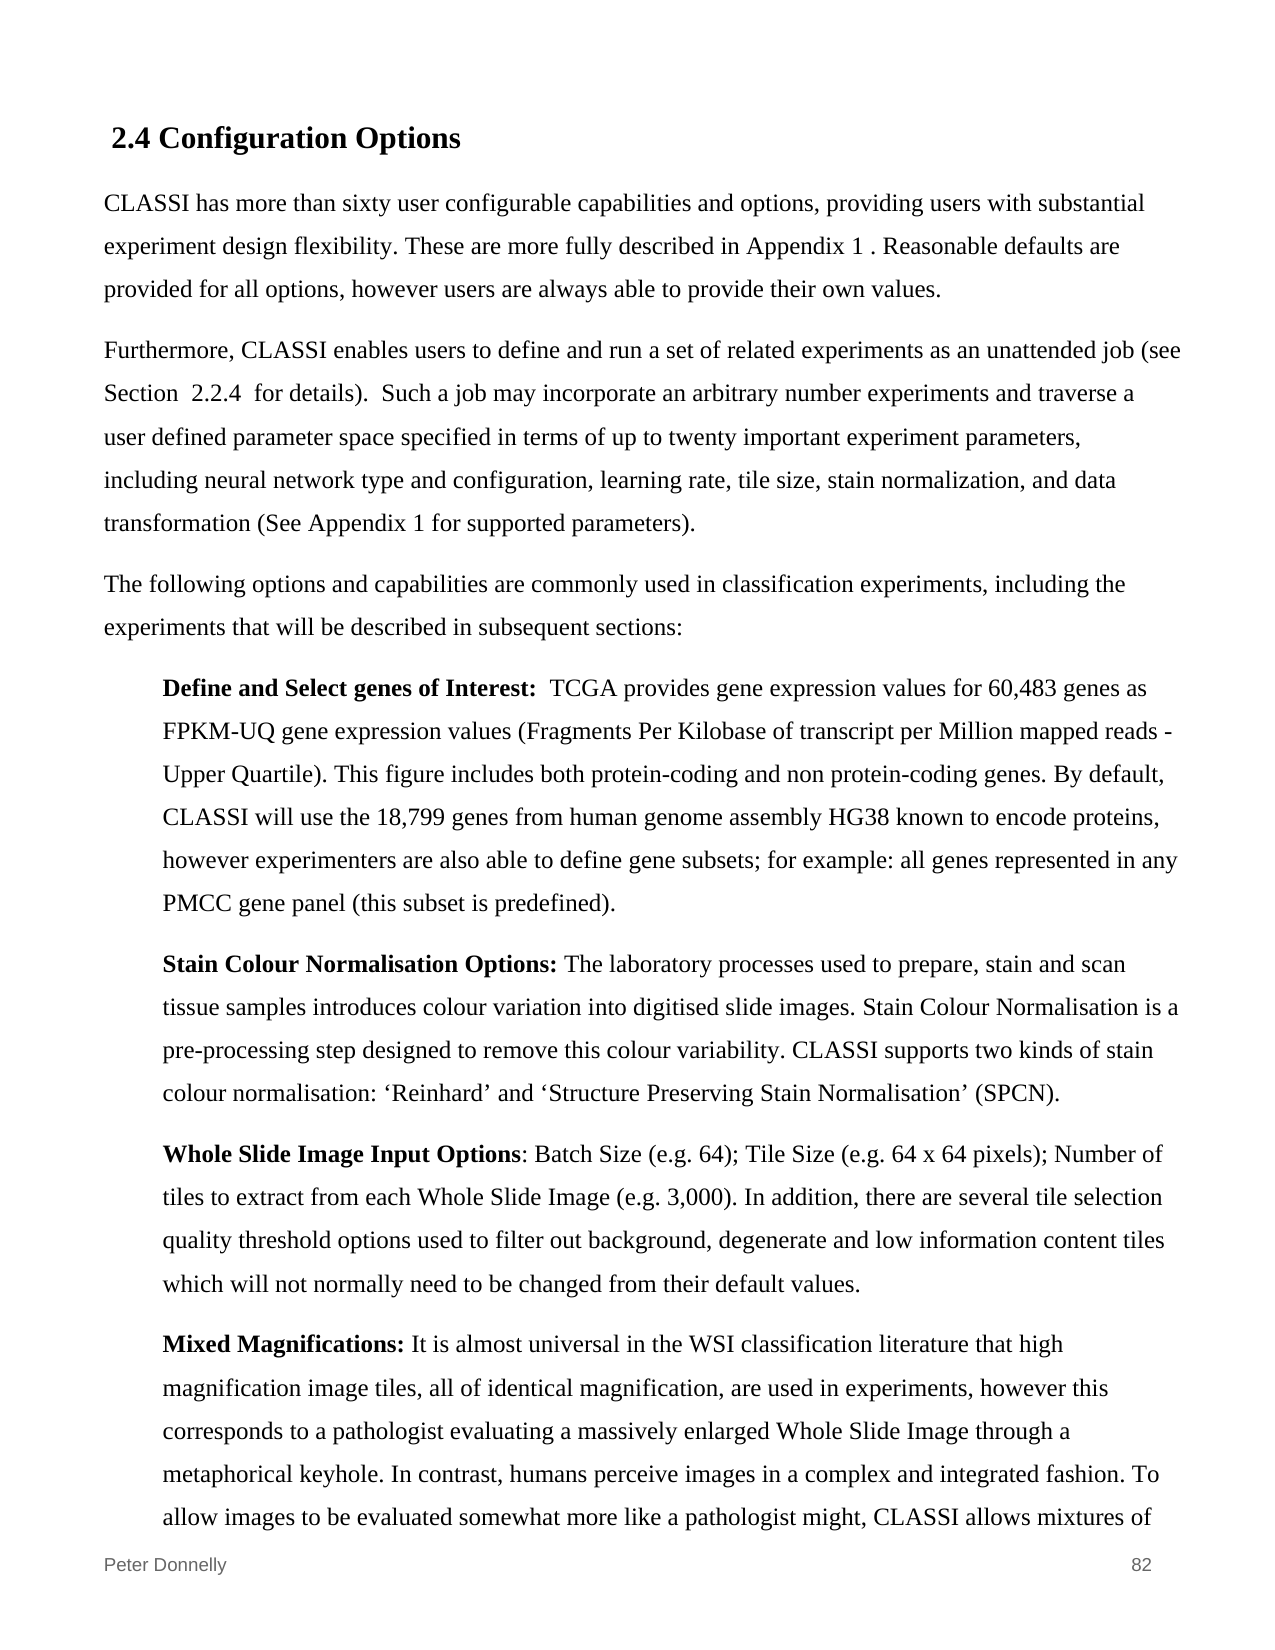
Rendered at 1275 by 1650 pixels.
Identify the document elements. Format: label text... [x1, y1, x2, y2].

text Furthermore, CLASSI enables users to define and run a set of related experiments as an unattended job (see Section 2.2.4 for details). Such a job may incorporate an arbitrary number experiments and traverse a user defined parameter space specified in terms of up to twenty important experiment parameters, including neural network type and configuration, learning rate, tile size, stain normalization, and data transformation (See Appendix 1 for supported parameters). [103, 335, 1181, 537]
text Stain Colour Normalisation Options: The laboratory processes used to prepare, stain and scan tissue samples introduces colour variation into digitised slide images. Stain Colour Normalisation is a pre-processing step designed to remove this colour variability. CLASSI supports two kinds of stain colour normalisation: ‘Reinhard’ and ‘Structure Preserving Stain Normalisation’ (SPCN). [162, 949, 1181, 1107]
text Define and Select genes of Interest: TCGA provides gene expression values for 60,483 genes as FPKM-UQ gene expression values (Fragments Per Kilobase of transcript per Million mapped reads - Upper Quartile). This figure includes both protein-coding and non protein-coding genes. By default, CLASSI will use the 18,799 genes from human genome assembly HG38 known to encode proteins, however experimenters are also able to define gene subsets; for example: all genes represented in any PMCC gene panel (this subset is predefined). [162, 673, 1181, 917]
subtitle Configuration Options [103, 120, 1181, 156]
text Whole Slide Image Input Options: Batch Size (e.g. 64); Tile Size (e.g. 64 x 64 pixels); Number of tiles to extract from each Whole Slide Image (e.g. 3,000). In addition, there are several tile selection quality threshold options used to filter out background, degenerate and low information content tiles which will not normally need to be changed from their default values. [162, 1139, 1181, 1297]
text CLASSI has more than sixty user configurable capabilities and options, providing users with substantial experiment design flexibility. These are more fully described in Appendix 1. Reasonable defaults are provided for all options, however users are always able to provide their own values. [103, 188, 1181, 303]
text Mixed Magnifications: It is almost universal in the WSI classification literature that high magnification image tiles, all of identical magnification, are used in experiments, however this corresponds to a pathologist evaluating a massively enlarged Whole Slide Image through a metaphorical keyhole. In contrast, humans perceive images in a complex and integrated fashion. To allow images to be evaluated somewhat more like a pathologist might, CLASSI allows mixtures of [162, 1329, 1181, 1531]
text The following options and capabilities are commonly used in classification experiments, including the experiments that will be described in subsequent sections: [103, 569, 1181, 641]
